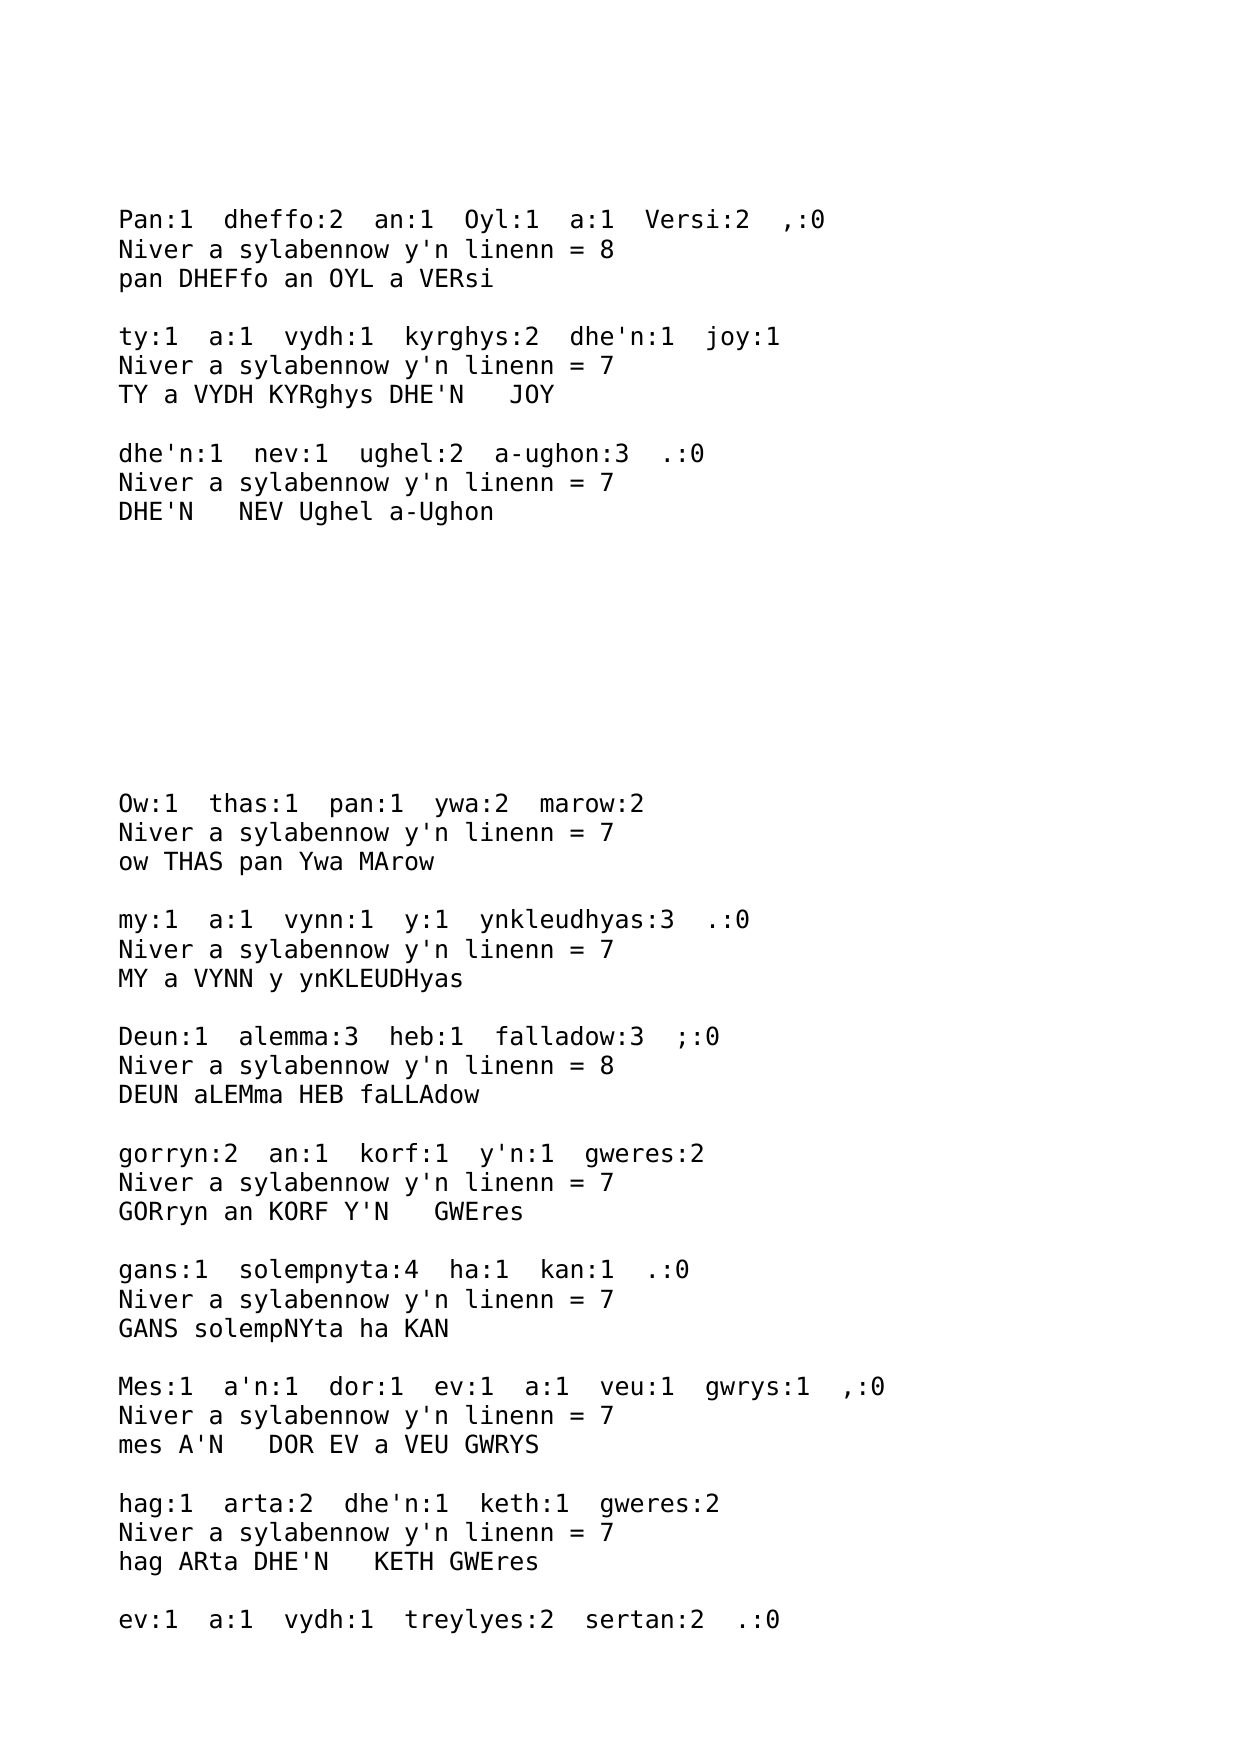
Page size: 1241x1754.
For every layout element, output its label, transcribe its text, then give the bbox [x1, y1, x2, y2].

text Niver a sylabennow y'n linenn = 8 [118, 235, 1122, 264]
text Niver a sylabennow y'n linenn = 7 [118, 818, 1122, 847]
text Niver a sylabennow y'n linenn = 7 [118, 1518, 1122, 1547]
text Niver a sylabennow y'n linenn = 7 [118, 935, 1122, 964]
text hag:1 arta:2 dhe'n:1 keth:1 gweres:2 [118, 1489, 1122, 1518]
text gans:1 solempnyta:4 ha:1 kan:1 .:0 [118, 1256, 1122, 1285]
text gorryn:2 an:1 korf:1 y'n:1 gweres:2 [118, 1139, 1122, 1168]
text Niver a sylabennow y'n linenn = 7 [118, 468, 1122, 497]
text GANS solempNYta ha KAN [118, 1314, 1122, 1343]
text ty:1 a:1 vydh:1 kyrghys:2 dhe'n:1 joy:1 [118, 322, 1122, 351]
text DEUN aLEMma HEB faLLAdow [118, 1081, 1122, 1110]
text Niver a sylabennow y'n linenn = 7 [118, 351, 1122, 381]
text hag ARta DHE'N KETH GWEres [118, 1547, 1122, 1576]
text my:1 a:1 vynn:1 y:1 ynkleudhyas:3 .:0 [118, 906, 1122, 935]
text Niver a sylabennow y'n linenn = 7 [118, 1285, 1122, 1314]
text mes A'N DOR EV a VEU GWRYS [118, 1431, 1122, 1460]
text Niver a sylabennow y'n linenn = 7 [118, 1401, 1122, 1431]
text Pan:1 dheffo:2 an:1 Oyl:1 a:1 Versi:2 ,:0 [118, 206, 1122, 235]
text Deun:1 alemma:3 heb:1 falladow:3 ;:0 [118, 1022, 1122, 1051]
text Niver a sylabennow y'n linenn = 8 [118, 1051, 1122, 1081]
text GORryn an KORF Y'N GWEres [118, 1197, 1122, 1226]
text Mes:1 a'n:1 dor:1 ev:1 a:1 veu:1 gwrys:1 ,:0 [118, 1372, 1122, 1401]
text dhe'n:1 nev:1 ughel:2 a-ughon:3 .:0 [118, 439, 1122, 468]
text Niver a sylabennow y'n linenn = 7 [118, 1168, 1122, 1197]
text DHE'N NEV Ughel a-Ughon [118, 497, 1122, 526]
text TY a VYDH KYRghys DHE'N JOY [118, 381, 1122, 410]
text ow THAS pan Ywa MArow [118, 847, 1122, 876]
text ev:1 a:1 vydh:1 treylyes:2 sertan:2 .:0 [118, 1606, 1122, 1635]
text MY a VYNN y ynKLEUDHyas [118, 964, 1122, 993]
text Ow:1 thas:1 pan:1 ywa:2 marow:2 [118, 789, 1122, 818]
text pan DHEFfo an OYL a VERsi [118, 264, 1122, 293]
